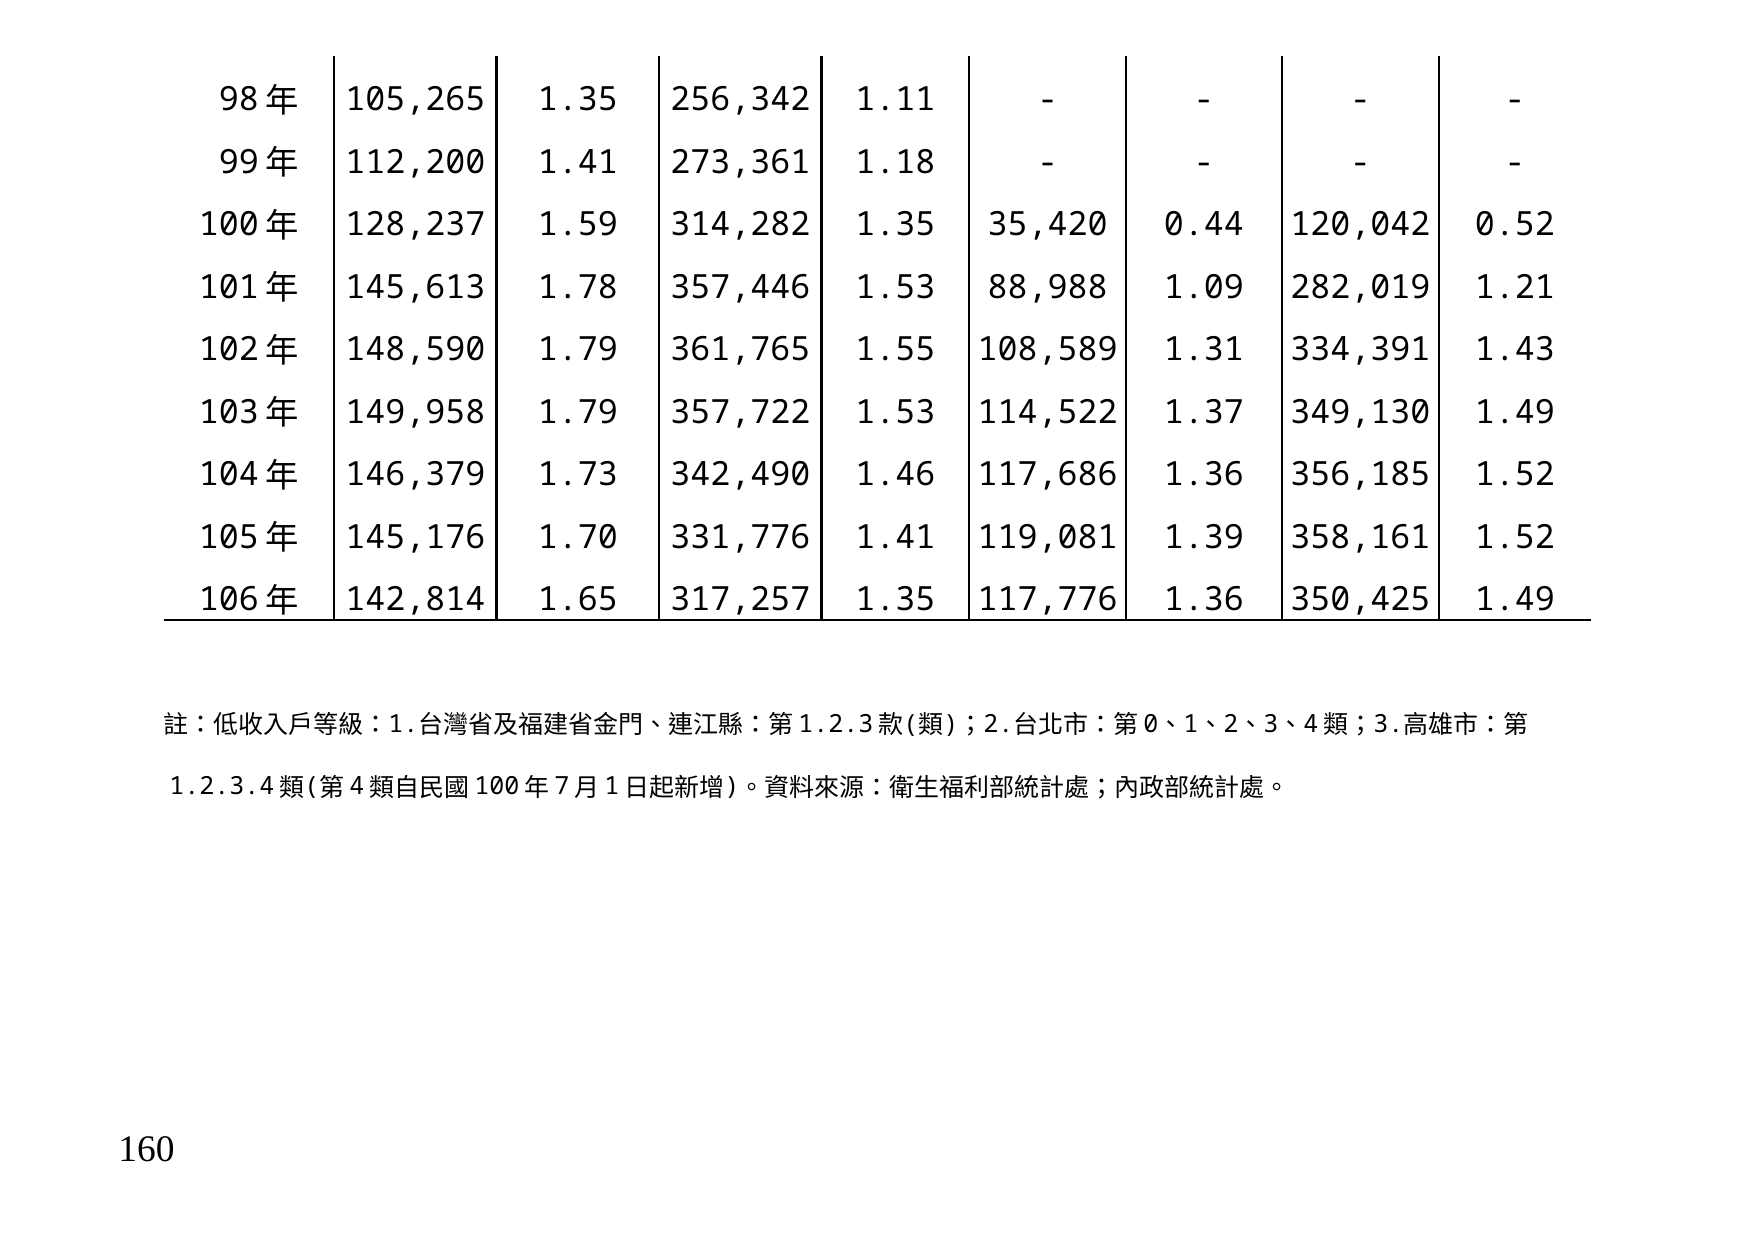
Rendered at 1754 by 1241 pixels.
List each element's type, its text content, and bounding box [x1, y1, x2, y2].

table_cell 273,361 [660, 119, 820, 181]
table_cell - [1283, 56, 1438, 118]
table_cell 350,425 [1283, 556, 1438, 618]
table_cell - [1283, 119, 1438, 181]
table_cell 0.44 [1127, 181, 1281, 243]
table_cell 1.59 [498, 181, 658, 243]
table_cell 1.36 [1127, 431, 1281, 493]
table_cell 342,490 [660, 431, 820, 493]
table_cell 1.31 [1127, 306, 1281, 368]
table_cell 142,814 [335, 556, 495, 618]
table_cell 1.73 [498, 431, 658, 493]
table_cell 282,019 [1283, 244, 1438, 306]
table_cell 1.49 [1440, 556, 1591, 618]
table_cell 1.43 [1440, 306, 1591, 368]
table_cell 358,161 [1283, 494, 1438, 556]
table_cell 317,257 [660, 556, 820, 618]
table_cell 149,958 [335, 369, 495, 431]
table_cell - [1440, 119, 1591, 181]
table_cell 117,776 [970, 556, 1125, 618]
table_cell - [1127, 56, 1281, 118]
table_cell 1.65 [498, 556, 658, 618]
table_cell 105,265 [335, 56, 495, 118]
table_cell 1.78 [498, 244, 658, 306]
table_cell 148,590 [335, 306, 495, 368]
table_cell 145,176 [335, 494, 495, 556]
table_cell 117,686 [970, 431, 1125, 493]
table_cell - [1127, 119, 1281, 181]
table_cell 331,776 [660, 494, 820, 556]
table_cell 88,988 [970, 244, 1125, 306]
table_cell 1.55 [823, 306, 968, 368]
table_cell 314,282 [660, 181, 820, 243]
table_cell 1.41 [823, 494, 968, 556]
table_cell 98年 [164, 56, 333, 118]
table_cell 108,589 [970, 306, 1125, 368]
table_cell 120,042 [1283, 181, 1438, 243]
table_cell 1.53 [823, 244, 968, 306]
table_cell 356,185 [1283, 431, 1438, 493]
table_cell 146,379 [335, 431, 495, 493]
table_cell 1.41 [498, 119, 658, 181]
table_cell 1.53 [823, 369, 968, 431]
table_cell 119,081 [970, 494, 1125, 556]
table_cell 35,420 [970, 181, 1125, 243]
table_cell 1.35 [498, 56, 658, 118]
table_cell - [1440, 56, 1591, 118]
table_cell 1.11 [823, 56, 968, 118]
table_cell 1.37 [1127, 369, 1281, 431]
table_cell 1.79 [498, 369, 658, 431]
table_cell 1.18 [823, 119, 968, 181]
table_cell 104年 [164, 431, 333, 493]
table_cell 1.35 [823, 556, 968, 618]
table_cell 361,765 [660, 306, 820, 368]
table_cell 99年 [164, 119, 333, 181]
table_cell 105年 [164, 494, 333, 556]
text 註：低收入戶等級：1.台灣省及福建省金門、連江縣：第1.2.3款(類)；2.台北市：第0、1、2、3、4類；3.高雄市：第1.2.3.4類(第4類自民國100年7月1日起新增)。資料來源：衛生福利部統計處；內政部統計處。 [118, 681, 1636, 806]
table_cell 357,722 [660, 369, 820, 431]
table_cell 100年 [164, 181, 333, 243]
table_cell - [970, 119, 1125, 181]
table_cell 1.70 [498, 494, 658, 556]
table_cell 349,130 [1283, 369, 1438, 431]
table_cell 106年 [164, 556, 333, 618]
table_cell 114,522 [970, 369, 1125, 431]
table_cell 1.21 [1440, 244, 1591, 306]
table_cell 112,200 [335, 119, 495, 181]
table_cell 1.49 [1440, 369, 1591, 431]
table_cell 1.09 [1127, 244, 1281, 306]
table_cell 357,446 [660, 244, 820, 306]
table_cell 1.39 [1127, 494, 1281, 556]
table_cell 145,613 [335, 244, 495, 306]
table_cell 1.52 [1440, 494, 1591, 556]
table_cell 334,391 [1283, 306, 1438, 368]
table_cell 256,342 [660, 56, 820, 118]
table_cell 1.79 [498, 306, 658, 368]
table_cell 1.36 [1127, 556, 1281, 618]
table_cell 1.35 [823, 181, 968, 243]
table_cell 103年 [164, 369, 333, 431]
table_cell 0.52 [1440, 181, 1591, 243]
table_cell 128,237 [335, 181, 495, 243]
table_cell 1.52 [1440, 431, 1591, 493]
table_cell 101年 [164, 244, 333, 306]
table_cell 102年 [164, 306, 333, 368]
table_cell 1.46 [823, 431, 968, 493]
table_cell - [970, 56, 1125, 118]
